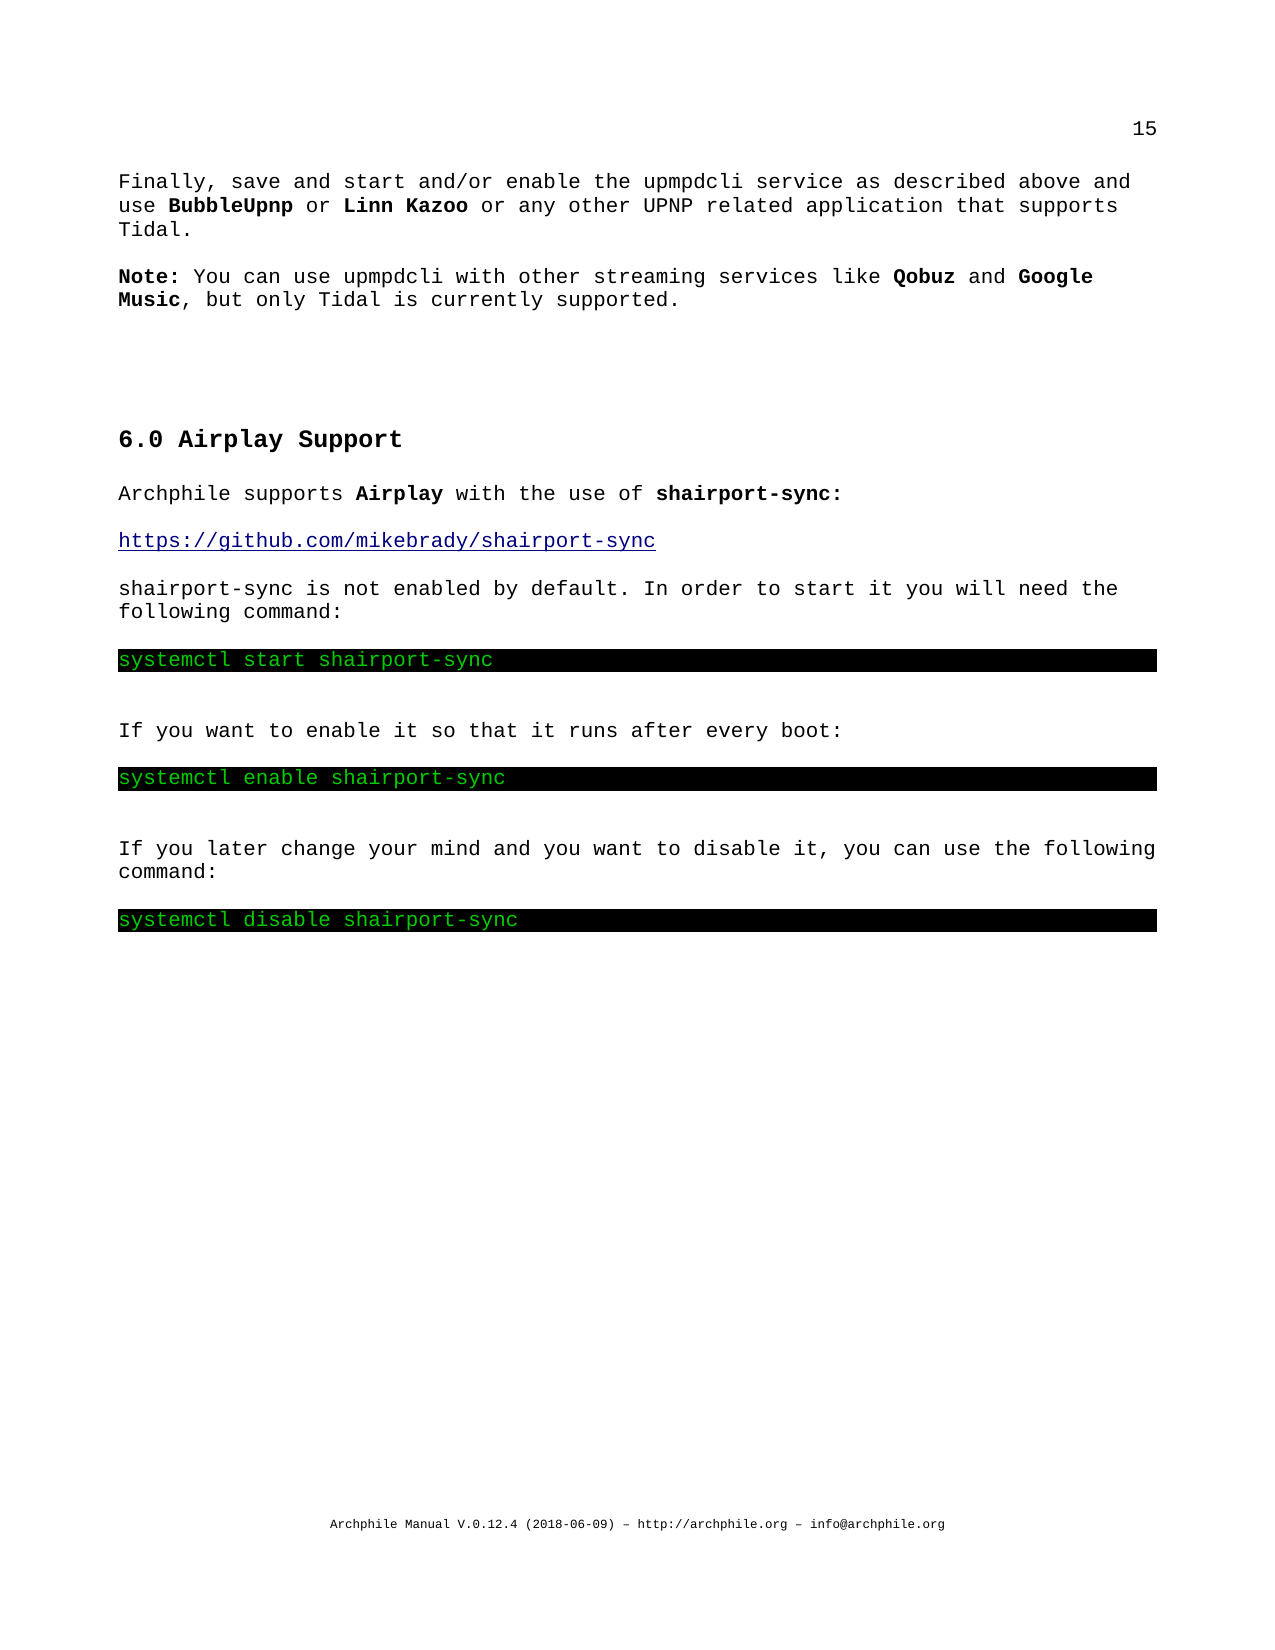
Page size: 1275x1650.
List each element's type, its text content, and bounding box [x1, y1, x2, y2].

text 6.0 Airplay Support [118, 426, 1157, 455]
text systemctl enable shairport-sync [118, 767, 1157, 791]
text systemctl start shairport-sync [118, 649, 1157, 672]
text systemctl disable shairport-sync [118, 909, 1157, 932]
text https://github.com/mikebrady/shairport-sync [118, 530, 1157, 554]
text Note: You can use upmpdcli with other streaming services like Qobuz and Google Music, but only Tidal is currently supported. [118, 266, 1157, 313]
text Archphile supports Airplay with the use of shairport-sync: [118, 483, 1157, 507]
text If you later change your mind and you want to disable it, you can use the following command: [118, 838, 1157, 885]
text shairport-sync is not enabled by default. In order to start it you will need the following command: [118, 578, 1157, 625]
text If you want to enable it so that it runs after every boot: [118, 719, 1157, 743]
text Finally, save and start and/or enable the upmpdcli service as described above and use BubbleUpnp or Linn Kazoo or any other UPNP related application that supports Tidal. [118, 171, 1157, 242]
